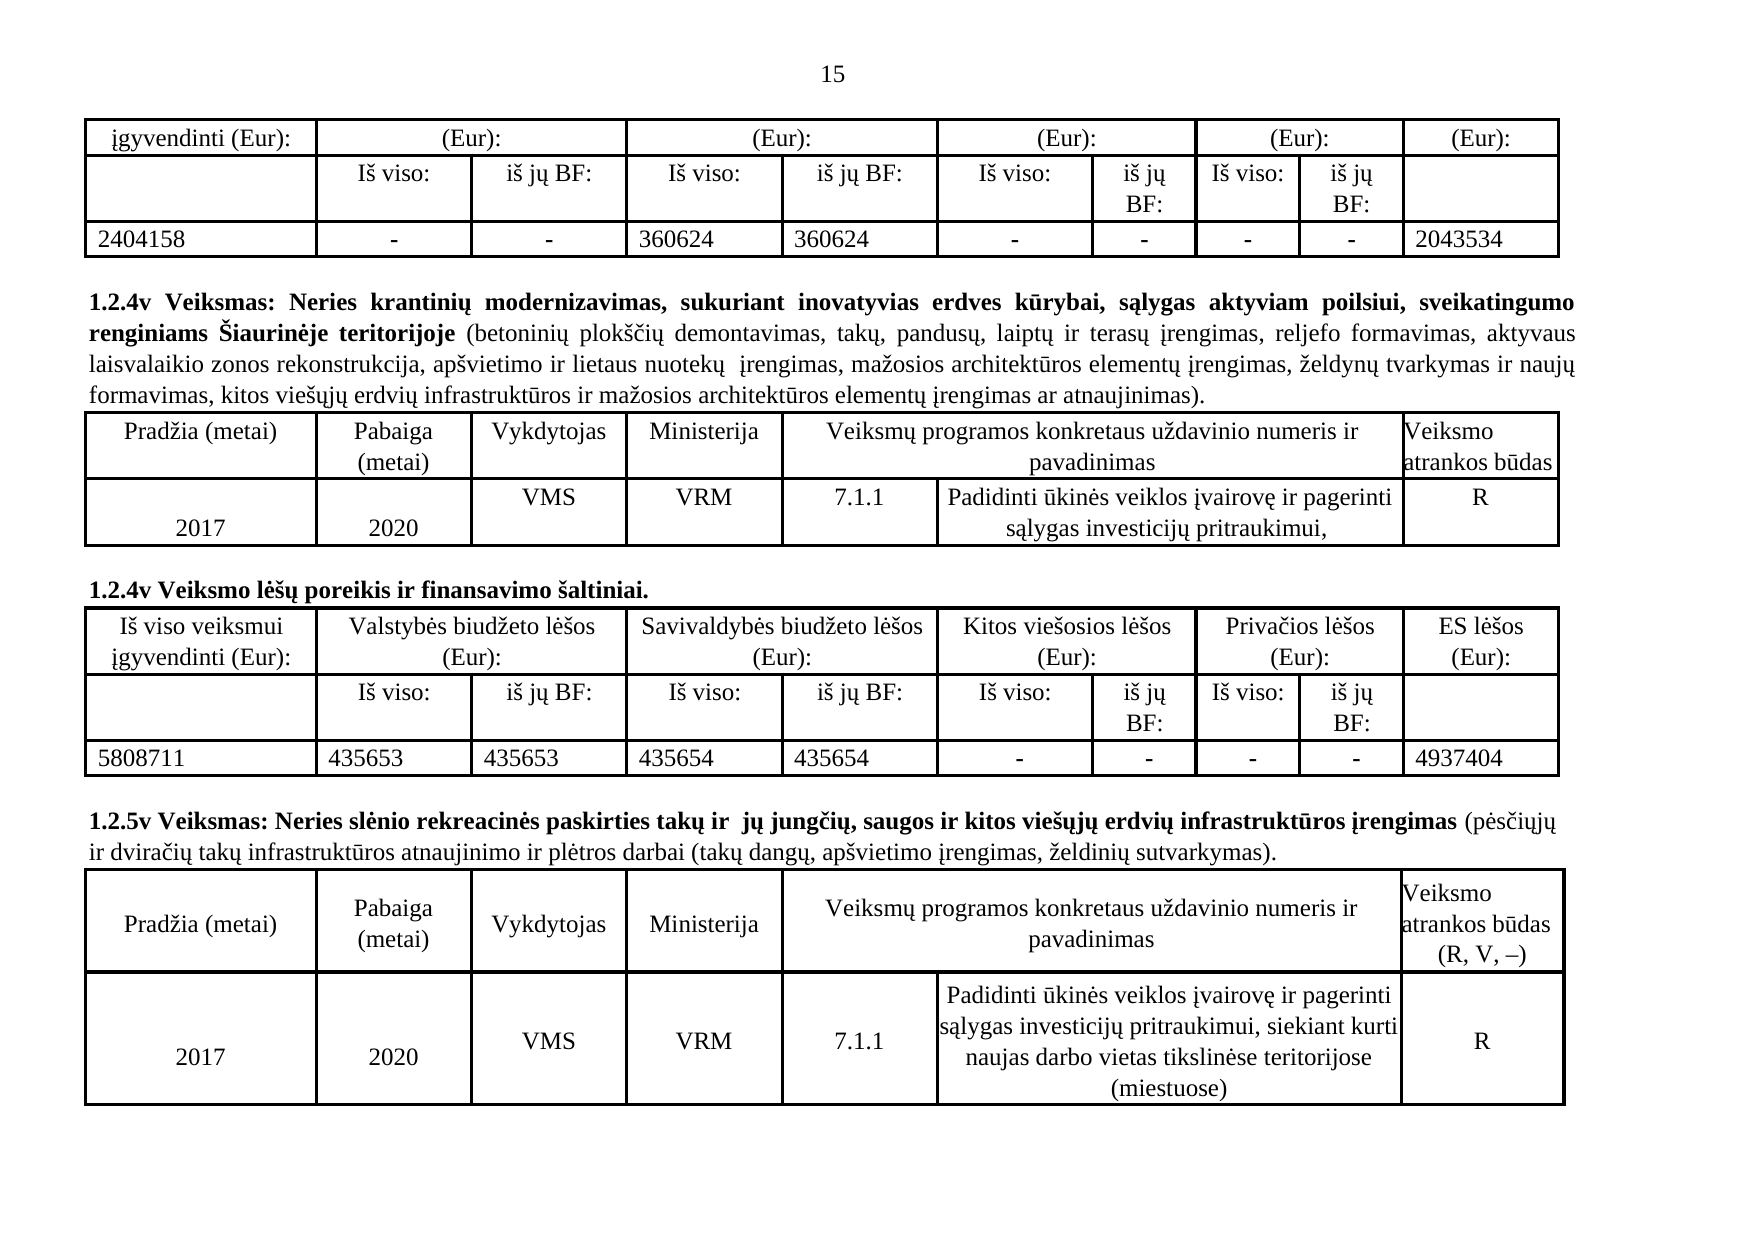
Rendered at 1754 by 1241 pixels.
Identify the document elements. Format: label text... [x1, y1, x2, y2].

table_header Iš viso veiksmui įgyvendinti (Eur): [87, 610, 315, 672]
table_cell iš jų BF: [1094, 676, 1194, 739]
table_cell iš jų BF: [1301, 157, 1402, 220]
table_cell iš jų BF: [473, 676, 625, 739]
table_header Veiksmų programos konkretaus uždavinio numeris ir pavadinimas [784, 414, 1402, 477]
table_cell Padidinti ūkinės veiklos įvairovę ir pagerinti sąlygas investicijų pritraukimui, siekiant kurti naujas darbo vietas tikslinėse teritorijose (miestuose) [939, 974, 1400, 1103]
table_cell - [1094, 742, 1194, 774]
text 1.2.4v Veiksmo lėšų poreikis ir finansavimo šaltiniai. [89, 575, 1577, 604]
table_cell R [1403, 974, 1562, 1103]
table_cell - [939, 742, 1091, 774]
table_header Privačios lėšos (Eur): [1198, 610, 1402, 672]
table_header Pradžia (metai) [87, 414, 315, 477]
table_header Valstybės biudžeto lėšos (Eur): [318, 610, 625, 672]
table_header Pradžia (metai) [87, 871, 315, 970]
table_cell - [1301, 742, 1402, 774]
table_cell 7.1.1 [784, 480, 936, 543]
table_header Savivaldybės biudžeto lėšos (Eur): [628, 610, 936, 672]
table_cell VRM [628, 480, 781, 543]
table_header Pabaiga (metai) [318, 871, 470, 970]
table_cell - [1094, 223, 1194, 255]
table_cell VRM [628, 974, 781, 1103]
table_header Pabaiga (metai) [318, 414, 470, 477]
table_header ES lėšos (Eur): [1405, 610, 1557, 672]
table_cell [1405, 676, 1557, 739]
table_header (Eur): [1405, 121, 1557, 153]
table_cell 2404158 [87, 223, 315, 255]
table_cell 2020 [318, 480, 470, 543]
table_cell Iš viso: [1198, 157, 1298, 220]
table_cell Padidinti ūkinės veiklos įvairovę ir pagerinti sąlygas investicijų pritraukimui, [939, 480, 1402, 543]
table_cell - [318, 223, 470, 255]
table_cell VMS [473, 480, 625, 543]
table_cell 2020 [318, 974, 470, 1103]
table_cell iš jų BF: [1301, 676, 1402, 739]
table_cell 7.1.1 [784, 974, 936, 1103]
table_cell 2043534 [1405, 223, 1557, 255]
table_cell R [1405, 480, 1557, 543]
table_cell Iš viso: [1198, 676, 1298, 739]
table_cell iš jų BF: [1094, 157, 1194, 220]
table_cell iš jų BF: [784, 676, 936, 739]
table_cell iš jų BF: [473, 157, 625, 220]
table_cell 2017 [87, 480, 315, 543]
table_header Ministerija [628, 871, 781, 970]
table_header Vykdytojas [473, 871, 625, 970]
table_header Veiksmo atrankos būdas (R, V, –) [1403, 871, 1562, 970]
table_cell [87, 157, 315, 220]
table_cell 435653 [473, 742, 625, 774]
table_cell 435654 [784, 742, 936, 774]
table_cell - [473, 223, 625, 255]
table_cell 360624 [784, 223, 936, 255]
table_header (Eur): [939, 121, 1194, 153]
table_cell 5808711 [87, 742, 315, 774]
table_cell Iš viso: [318, 157, 470, 220]
table_cell VMS [473, 974, 625, 1103]
table_header (Eur): [628, 121, 936, 153]
table_cell 435653 [318, 742, 470, 774]
table_cell - [1301, 223, 1402, 255]
table_cell Iš viso: [318, 676, 470, 739]
table_cell - [1198, 742, 1298, 774]
table_cell 360624 [628, 223, 781, 255]
text 1.2.4v Veiksmas: Neries krantinių modernizavimas, sukuriant inovatyvias erdves kūrybai, sąlygas aktyviam poilsiui, sveikatingumo renginiams Šiaurinėje teritorijoje (betoninių plokščių demontavimas, takų, pandusų, laiptų ir terasų įrengimas, reljefo formavimas, aktyvaus laisvalaikio zonos rekonstrukcija, apšvietimo ir lietaus nuotekų įrengimas, mažosios architektūros elementų įrengimas, želdynų tvarkymas ir naujų formavimas, kitos viešųjų erdvių infrastruktūros ir mažosios architektūros elementų įrengimas ar atnaujinimas). [89, 287, 1577, 409]
table_header Vykdytojas [473, 414, 625, 477]
table_cell iš jų BF: [784, 157, 936, 220]
table_header (Eur): [1198, 121, 1402, 153]
table_header Veiksmo atrankos būdas [1405, 414, 1557, 477]
table_cell Iš viso: [628, 676, 781, 739]
table_header Ministerija [628, 414, 781, 477]
table_cell Iš viso: [939, 157, 1091, 220]
table_header Veiksmų programos konkretaus uždavinio numeris ir pavadinimas [784, 871, 1400, 970]
table_header (Eur): [318, 121, 625, 153]
text 1.2.5v Veiksmas: Neries slėnio rekreacinės paskirties takų ir jų jungčių, saugos ir kitos viešųjų erdvių infrastruktūros įrengimas (pėsčiųjų ir dviračių takų infrastruktūros atnaujinimo ir plėtros darbai (takų dangų, apšvietimo įrengimas, želdinių sutvarkymas). [89, 806, 1577, 866]
table_cell 4937404 [1405, 742, 1557, 774]
table_cell Iš viso: [939, 676, 1091, 739]
table_cell - [1198, 223, 1298, 255]
table_cell 435654 [628, 742, 781, 774]
table_cell Iš viso: [628, 157, 781, 220]
table_header Kitos viešosios lėšos (Eur): [939, 610, 1194, 672]
table_header įgyvendinti (Eur): [87, 121, 315, 153]
table_cell 2017 [87, 974, 315, 1103]
table_cell - [939, 223, 1091, 255]
table_cell [1405, 157, 1557, 220]
table_cell [87, 676, 315, 739]
